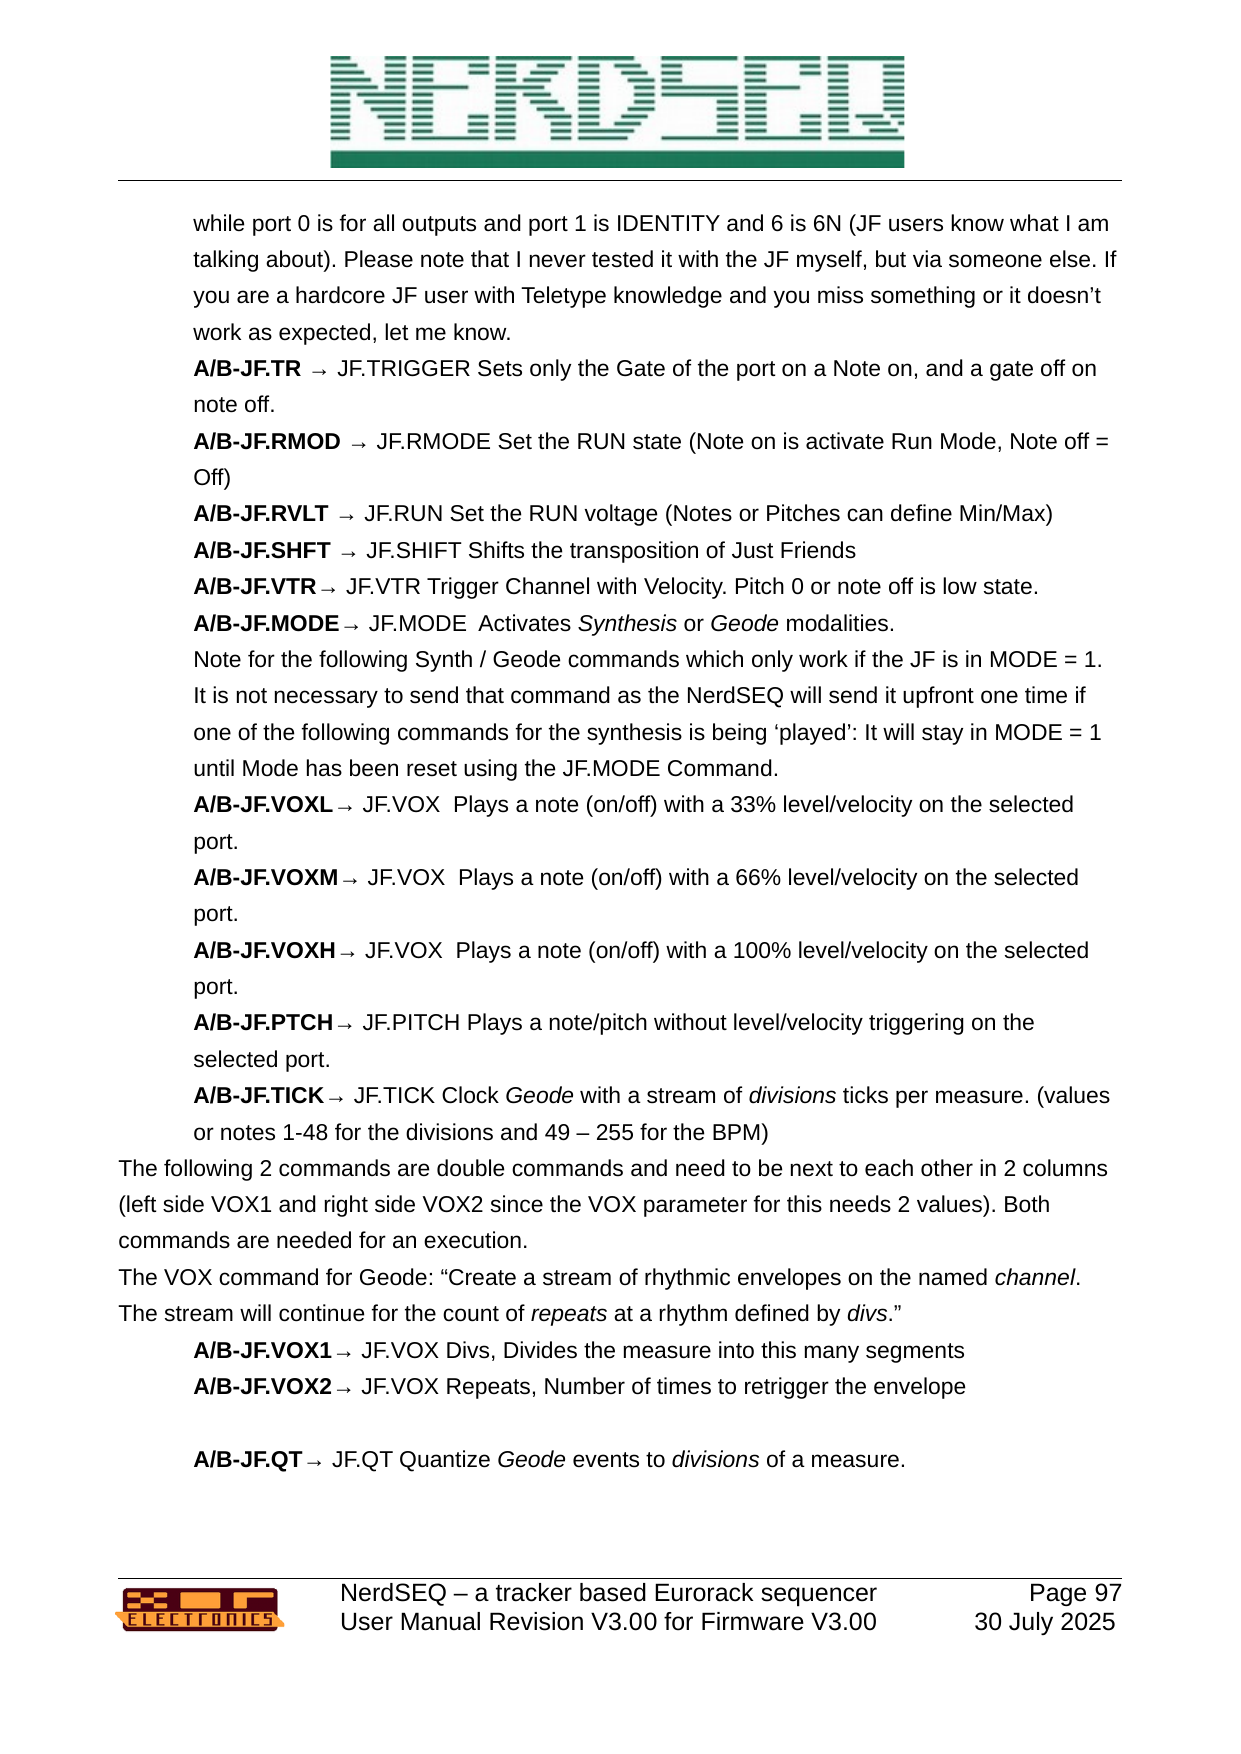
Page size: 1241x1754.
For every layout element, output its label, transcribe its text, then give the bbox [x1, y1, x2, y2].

text A/B-JF.TICK→ JF.TICK Clock Geode with a stream of divisions ticks per measure. (values or notes 1-48 for the divisions and 49 – 255 for the BPM) [193, 1082, 1122, 1145]
picture [115, 1584, 285, 1634]
text A/B-JF.VTR→ JF.VTR Trigger Channel with Velocity. Pitch 0 or note off is low state. [193, 573, 1122, 599]
text A/B-JF.VOX2→ JF.VOX Repeats, Number of times to retrigger the envelope [193, 1373, 1122, 1399]
text A/B-JF.RVLT → JF.RUN Set the RUN voltage (Notes or Pitches can define Min/Max) [193, 500, 1122, 527]
text A/B-JF.PTCH→ JF.PITCH Plays a note/pitch without level/velocity triggering on the selected port. [193, 1009, 1122, 1072]
text A/B-JF.QT→ JF.QT Quantize Geode events to divisions of a measure. [193, 1446, 1122, 1472]
text A/B-JF.VOXM→ JF.VOX Plays a note (on/off) with a 66% level/velocity on the selected port. [193, 864, 1122, 927]
text The following 2 commands are double commands and need to be next to each other in 2 columns (left side VOX1 and right side VOX2 since the VOX parameter for this needs 2 values). Both commands are needed for an execution. The VOX command for Geode: “Create a stream of rhythmic envelopes on the named channel. The stream will continue for the count of repeats at a rhythm defined by divs.” [118, 1155, 1122, 1327]
text A/B-JF.SHFT → JF.SHIFT Shifts the transposition of Just Friends [193, 537, 1122, 563]
text A/B-JF.TR → JF.TRIGGER Sets only the Gate of the port on a Note on, and a gate off on note off. [193, 355, 1122, 418]
text A/B-JF.MODE→ JF.MODE Activates Synthesis or Geode modalities. [193, 609, 1122, 636]
text Note for the following Synth / Geode commands which only work if the JF is in MODE = 1. [193, 646, 1122, 672]
text while port 0 is for all outputs and port 1 is IDENTITY and 6 is 6N (JF users know what I am talking about). Please note that I never tested it with the JF myself, but via someone else. If you are a hardcore JF user with Teletype knowledge and you miss something or it doesn’t work as expected, let me know. [193, 209, 1122, 345]
picture [330, 56, 905, 168]
text A/B-JF.VOX1→ JF.VOX Divs, Divides the measure into this many segments [193, 1337, 1122, 1363]
text A/B-JF.VOXH→ JF.VOX Plays a note (on/off) with a 100% level/velocity on the selected port. [193, 937, 1122, 999]
text It is not necessary to send that command as the NerdSEQ will send it upfront one time if one of the following commands for the synthesis is being ‘played’: It will stay in MODE = 1 until Mode has been reset using the JF.MODE Command. [193, 682, 1122, 781]
text A/B-JF.RMOD → JF.RMODE Set the RUN state (Note on is activate Run Mode, Note off = Off) [193, 428, 1122, 490]
text A/B-JF.VOXL→ JF.VOX Plays a note (on/off) with a 33% level/velocity on the selected port. [193, 791, 1122, 854]
